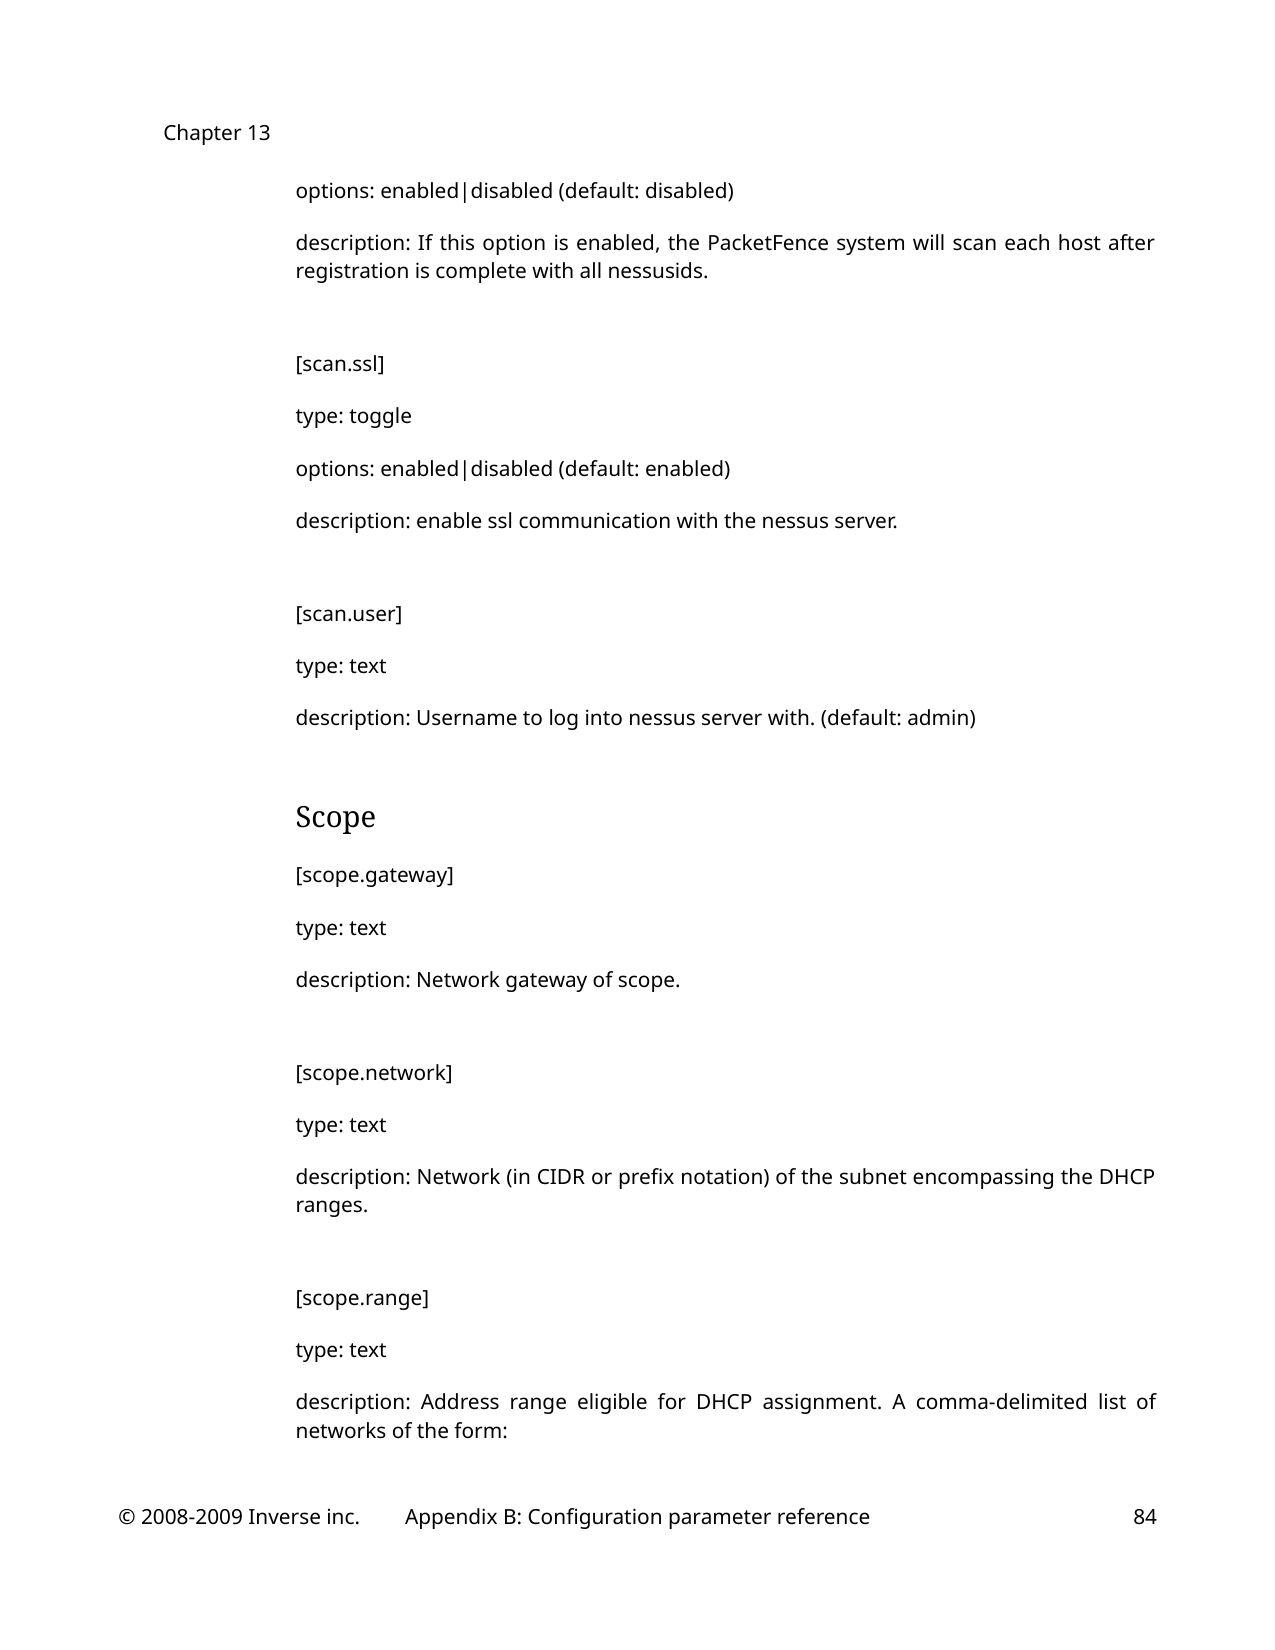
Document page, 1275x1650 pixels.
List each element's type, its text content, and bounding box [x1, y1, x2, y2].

text [scope.gateway] [295, 861, 1157, 889]
text description: Network (in CIDR or prefix notation) of the subnet encompassing the DHCP ranges. [295, 1162, 1157, 1219]
text [scope.network] [295, 1058, 1157, 1086]
text [scan.user] [295, 599, 1157, 627]
text [scope.range] [295, 1283, 1157, 1312]
text type: text [295, 651, 1157, 679]
text description: enable ssl communication with the nessus server. [295, 506, 1157, 534]
text type: text [295, 1335, 1157, 1364]
text type: toggle [295, 402, 1157, 430]
text description: Network gateway of scope. [295, 965, 1157, 993]
text description: If this option is enabled, the PacketFence system will scan each host after registration is complete with all nessusids. [295, 228, 1157, 285]
text options: enabled|disabled (default: disabled) [295, 176, 1157, 204]
text [scan.ssl] [295, 349, 1157, 378]
text description: Address range eligible for DHCP assignment. A comma-delimited list of networks of the form: [295, 1387, 1157, 1444]
text description: Username to log into nessus server with. (default: admin) [295, 703, 1157, 731]
subtitle Scope [295, 796, 1157, 836]
text type: text [295, 1110, 1157, 1138]
text options: enabled|disabled (default: enabled) [295, 454, 1157, 482]
text type: text [295, 913, 1157, 941]
